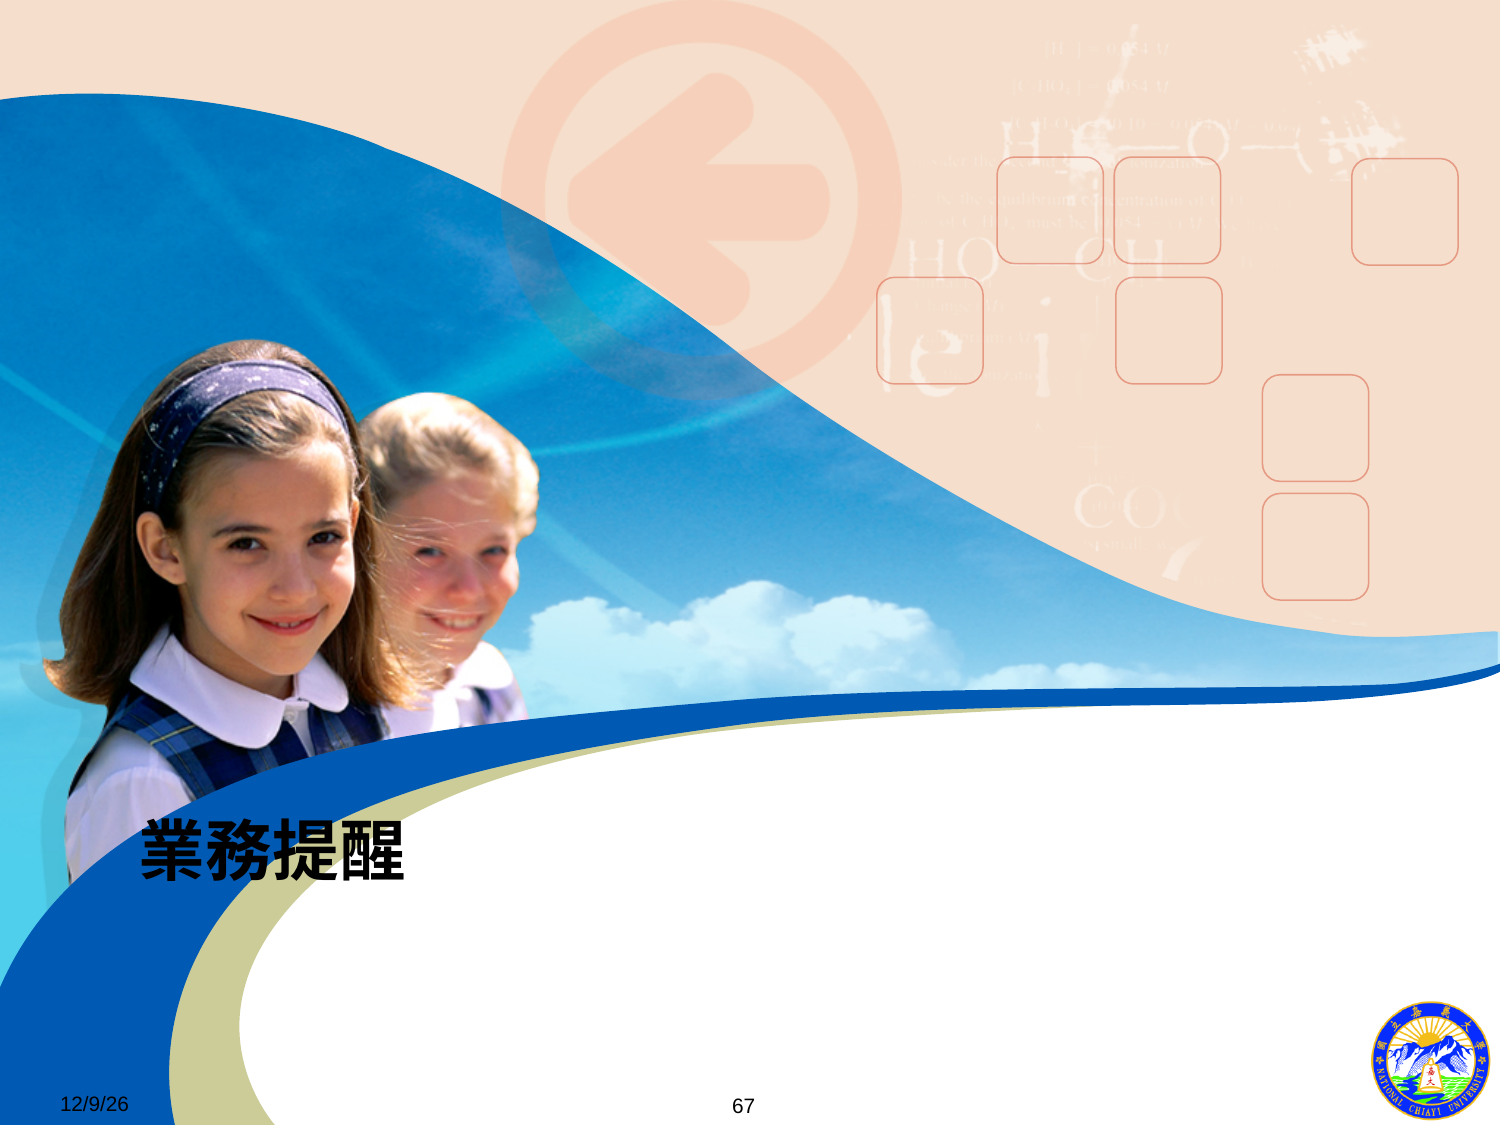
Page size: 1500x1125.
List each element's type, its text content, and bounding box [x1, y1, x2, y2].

text_box [568, 1084, 919, 1113]
text_box [45, 1083, 396, 1112]
title 業務提醒 [123, 727, 1399, 969]
